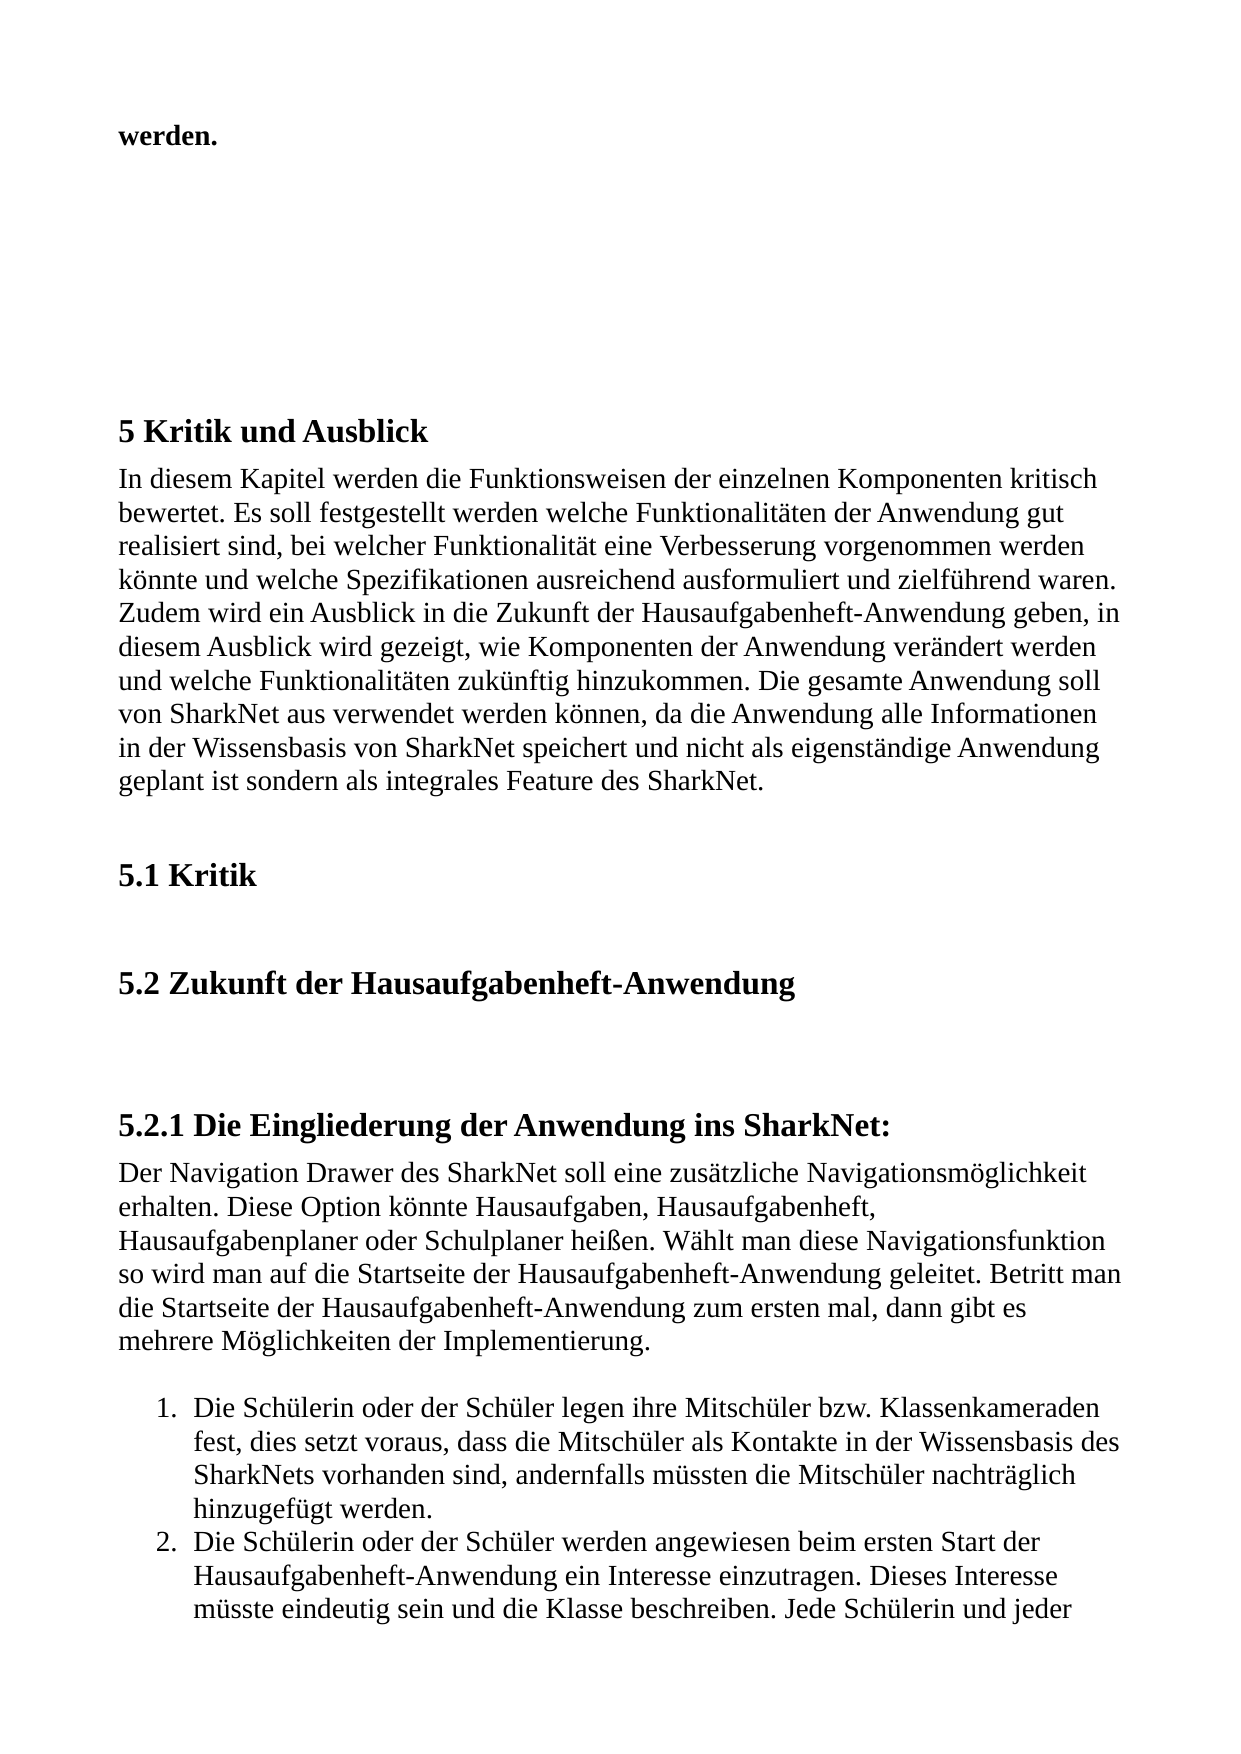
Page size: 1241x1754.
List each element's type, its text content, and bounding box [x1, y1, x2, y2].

text In diesem Kapitel werden die Funktionsweisen der einzelnen Komponenten kritisch bewertet. Es soll festgestellt werden welche Funktionalitäten der Anwendung gut realisiert sind, bei welcher Funktionalität eine Verbesserung vorgenommen werden könnte und welche Spezifikationen ausreichend ausformuliert und zielführend waren. Zudem wird ein Ausblick in die Zukunft der Hausaufgabenheft-Anwendung geben, in diesem Ausblick wird gezeigt, wie Komponenten der Anwendung verändert werden und welche Funktionalitäten zukünftig hinzukommen. Die gesamte Anwendung soll von SharkNet aus verwendet werden können, da die Anwendung alle Informationen in der Wissensbasis von SharkNet speichert und nicht als eigenständige Anwendung geplant ist sondern als integrales Feature des SharkNet. [118, 461, 1122, 797]
list Die Schülerin oder der Schüler legen ihre Mitschüler bzw. Klassenkameraden fest, dies setzt voraus, dass die Mitschüler als Kontakte in der Wissensbasis des SharkNets vorhanden sind, andernfalls müssten die Mitschüler nachträglich hinzugefügt werden. [156, 1390, 1122, 1524]
subtitle 5.2.1 Die Eingliederung der Anwendung ins SharkNet: [118, 1106, 1122, 1144]
subtitle 5.1 Kritik [118, 855, 1122, 893]
text Der Navigation Drawer des SharkNet soll eine zusätzliche Navigationsmöglichkeit erhalten. Diese Option könnte Hausaufgaben, Hausaufgabenheft, Hausaufgabenplaner oder Schulplaner heißen. Wählt man diese Navigationsfunktion so wird man auf die Startseite der Hausaufgabenheft-Anwendung geleitet. Betritt man die Startseite der Hausaufgabenheft-Anwendung zum ersten mal, dann gibt es mehrere Möglichkeiten der Implementierung. [118, 1156, 1122, 1357]
list Die Schülerin oder der Schüler werden angewiesen beim ersten Start der Hausaufgabenheft-Anwendung ein Interesse einzutragen. Dieses Interesse müsste eindeutig sein und die Klasse beschreiben. Jede Schülerin und jeder [156, 1524, 1122, 1625]
text werden. [118, 118, 1122, 152]
subtitle 5 Kritik und Ausblick [118, 411, 1122, 449]
subtitle 5.2 Zukunft der Hausaufgabenheft-Anwendung [118, 963, 1122, 1002]
